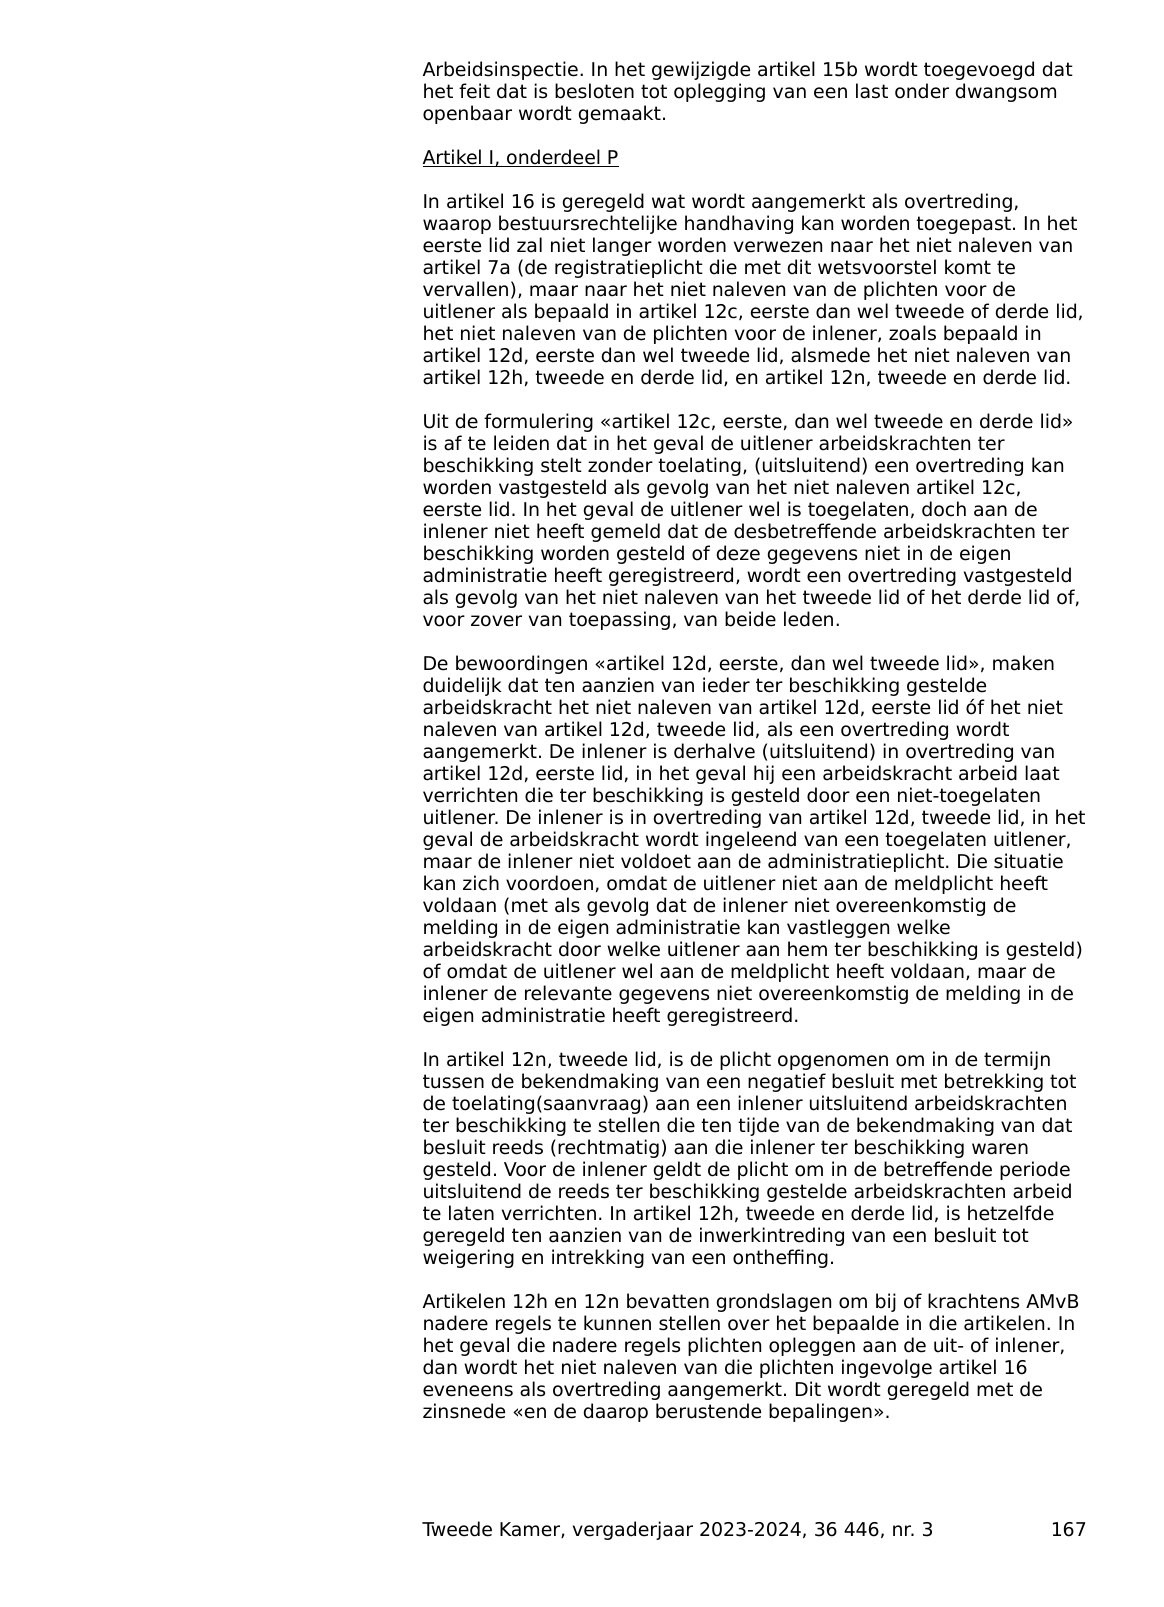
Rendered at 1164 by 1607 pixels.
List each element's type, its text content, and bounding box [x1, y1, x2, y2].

text De bewoordingen «artikel 12d, eerste, dan wel tweede lid», maken duidelijk dat ten aanzien van ieder ter beschikking gestelde arbeidskracht het niet naleven van artikel 12d, eerste lid óf het niet naleven van artikel 12d, tweede lid, als een overtreding wordt aangemerkt. De inlener is derhalve (uitsluitend) in overtreding van artikel 12d, eerste lid, in het geval hij een arbeidskracht arbeid laat verrichten die ter beschikking is gesteld door een niet-toegelaten uitlener. De inlener is in overtreding van artikel 12d, tweede lid, in het geval de arbeidskracht wordt ingeleend van een toegelaten uitlener, maar de inlener niet voldoet aan de administratieplicht. Die situatie kan zich voordoen, omdat de uitlener niet aan de meldplicht heeft voldaan (met als gevolg dat de inlener niet overeenkomstig de melding in de eigen administratie kan vastleggen welke arbeidskracht door welke uitlener aan hem ter beschikking is gesteld) of omdat de uitlener wel aan de meldplicht heeft voldaan, maar de inlener de relevante gegevens niet overeenkomstig de melding in de eigen administratie heeft geregistreerd. [422, 653, 1087, 1027]
text Artikelen 12h en 12n bevatten grondslagen om bij of krachtens AMvB nadere regels te kunnen stellen over het bepaalde in die artikelen. In het geval die nadere regels plichten opleggen aan de uit- of inlener, dan wordt het niet naleven van die plichten ingevolge artikel 16 eveneens als overtreding aangemerkt. Dit wordt geregeld met de zinsnede «en de daarop berustende bepalingen». [422, 1291, 1087, 1423]
text Uit de formulering «artikel 12c, eerste, dan wel tweede en derde lid» is af te leiden dat in het geval de uitlener arbeidskrachten ter beschikking stelt zonder toelating, (uitsluitend) een overtreding kan worden vastgesteld als gevolg van het niet naleven artikel 12c, eerste lid. In het geval de uitlener wel is toegelaten, doch aan de inlener niet heeft gemeld dat de desbetreffende arbeidskrachten ter beschikking worden gesteld of deze gegevens niet in de eigen administratie heeft geregistreerd, wordt een overtreding vastgesteld als gevolg van het niet naleven van het tweede lid of het derde lid of, voor zover van toepassing, van beide leden. [422, 411, 1087, 631]
text In artikel 12n, tweede lid, is de plicht opgenomen om in de termijn tussen de bekendmaking van een negatief besluit met betrekking tot de toelating(saanvraag) aan een inlener uitsluitend arbeidskrachten ter beschikking te stellen die ten tijde van de bekendmaking van dat besluit reeds (rechtmatig) aan die inlener ter beschikking waren gesteld. Voor de inlener geldt de plicht om in de betreffende periode uitsluitend de reeds ter beschikking gestelde arbeidskrachten arbeid te laten verrichten. In artikel 12h, tweede en derde lid, is hetzelfde geregeld ten aanzien van de inwerkintreding van een besluit tot weigering en intrekking van een ontheffing. [422, 1049, 1087, 1269]
text In artikel 16 is geregeld wat wordt aangemerkt als overtreding, waarop bestuursrechtelijke handhaving kan worden toegepast. In het eerste lid zal niet langer worden verwezen naar het niet naleven van artikel 7a (de registratieplicht die met dit wetsvoorstel komt te vervallen), maar naar het niet naleven van de plichten voor de uitlener als bepaald in artikel 12c, eerste dan wel tweede of derde lid, het niet naleven van de plichten voor de inlener, zoals bepaald in artikel 12d, eerste dan wel tweede lid, alsmede het niet naleven van artikel 12h, tweede en derde lid, en artikel 12n, tweede en derde lid. [422, 191, 1087, 389]
subtitle Artikel I, onderdeel P [422, 147, 1087, 169]
text Arbeidsinspectie. In het gewijzigde artikel 15b wordt toegevoegd dat het feit dat is besloten tot oplegging van een last onder dwangsom openbaar wordt gemaakt. [422, 59, 1087, 125]
